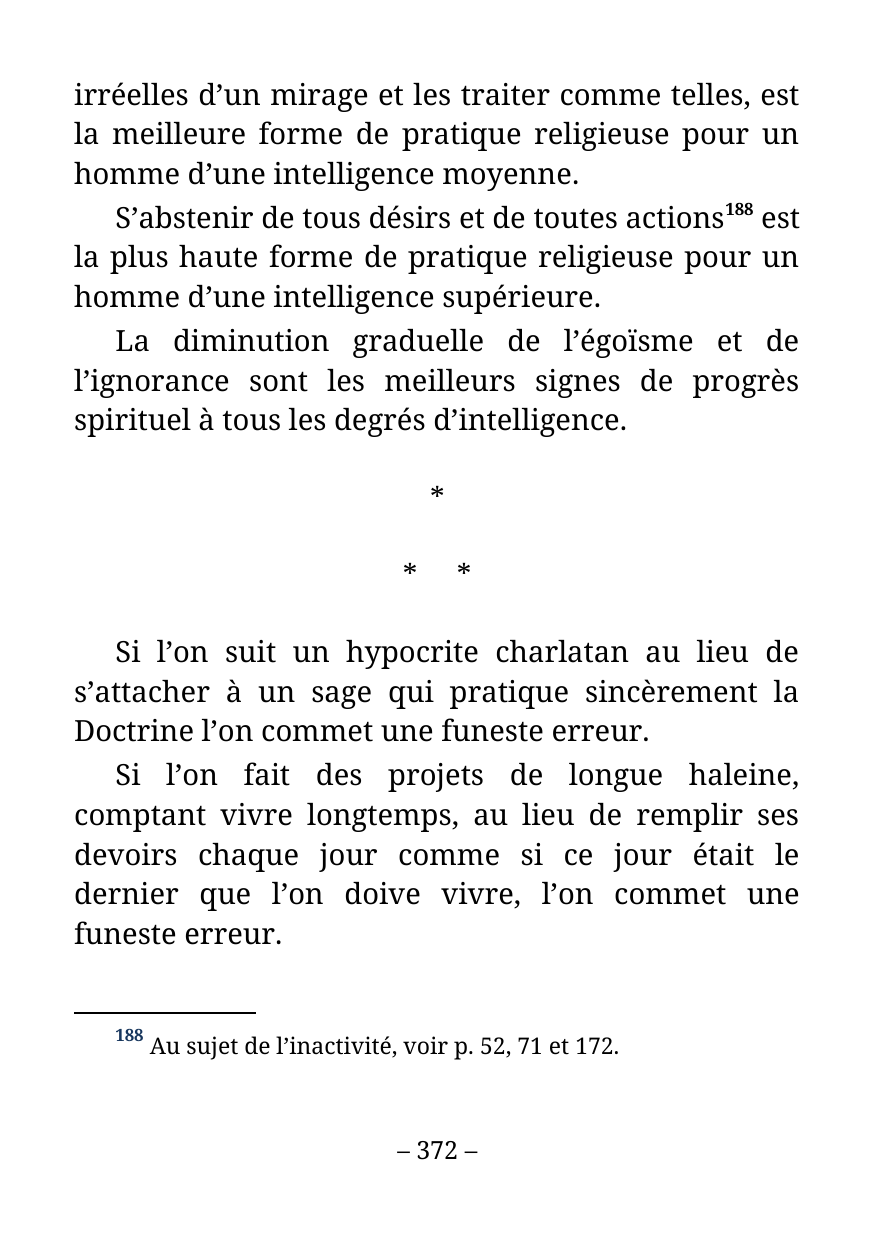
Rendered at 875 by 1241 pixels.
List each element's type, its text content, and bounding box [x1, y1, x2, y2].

text Si l’on fait des projets de longue haleine, comptant vivre longtemps, au lieu de remplir ses devoirs chaque jour comme si ce jour était le dernier que l’on doive vivre, l’on commet une funeste erreur. [74, 754, 800, 953]
text Au sujet de l’inactivité, voir p. 52, 71 et 172. [74, 1023, 800, 1063]
text * [74, 477, 800, 517]
text * * [74, 554, 800, 594]
text La diminution graduelle de l’égoïsme et de l’ignorance sont les meilleurs signes de progrès spirituel à tous les degrés d’intelligence. [74, 320, 800, 439]
text S’abstenir de tous désirs et de toutes actions est la plus haute forme de pratique religieuse pour un homme d’une intelligence supérieure. [74, 197, 800, 316]
text irréelles d’un mirage et les traiter comme telles, est la meilleure forme de pratique religieuse pour un homme d’une intelligence moyenne. [74, 74, 800, 193]
text Si l’on suit un hypocrite charlatan au lieu de s’attacher à un sage qui pratique sincèrement la Doctrine l’on commet une funeste erreur. [74, 631, 800, 750]
